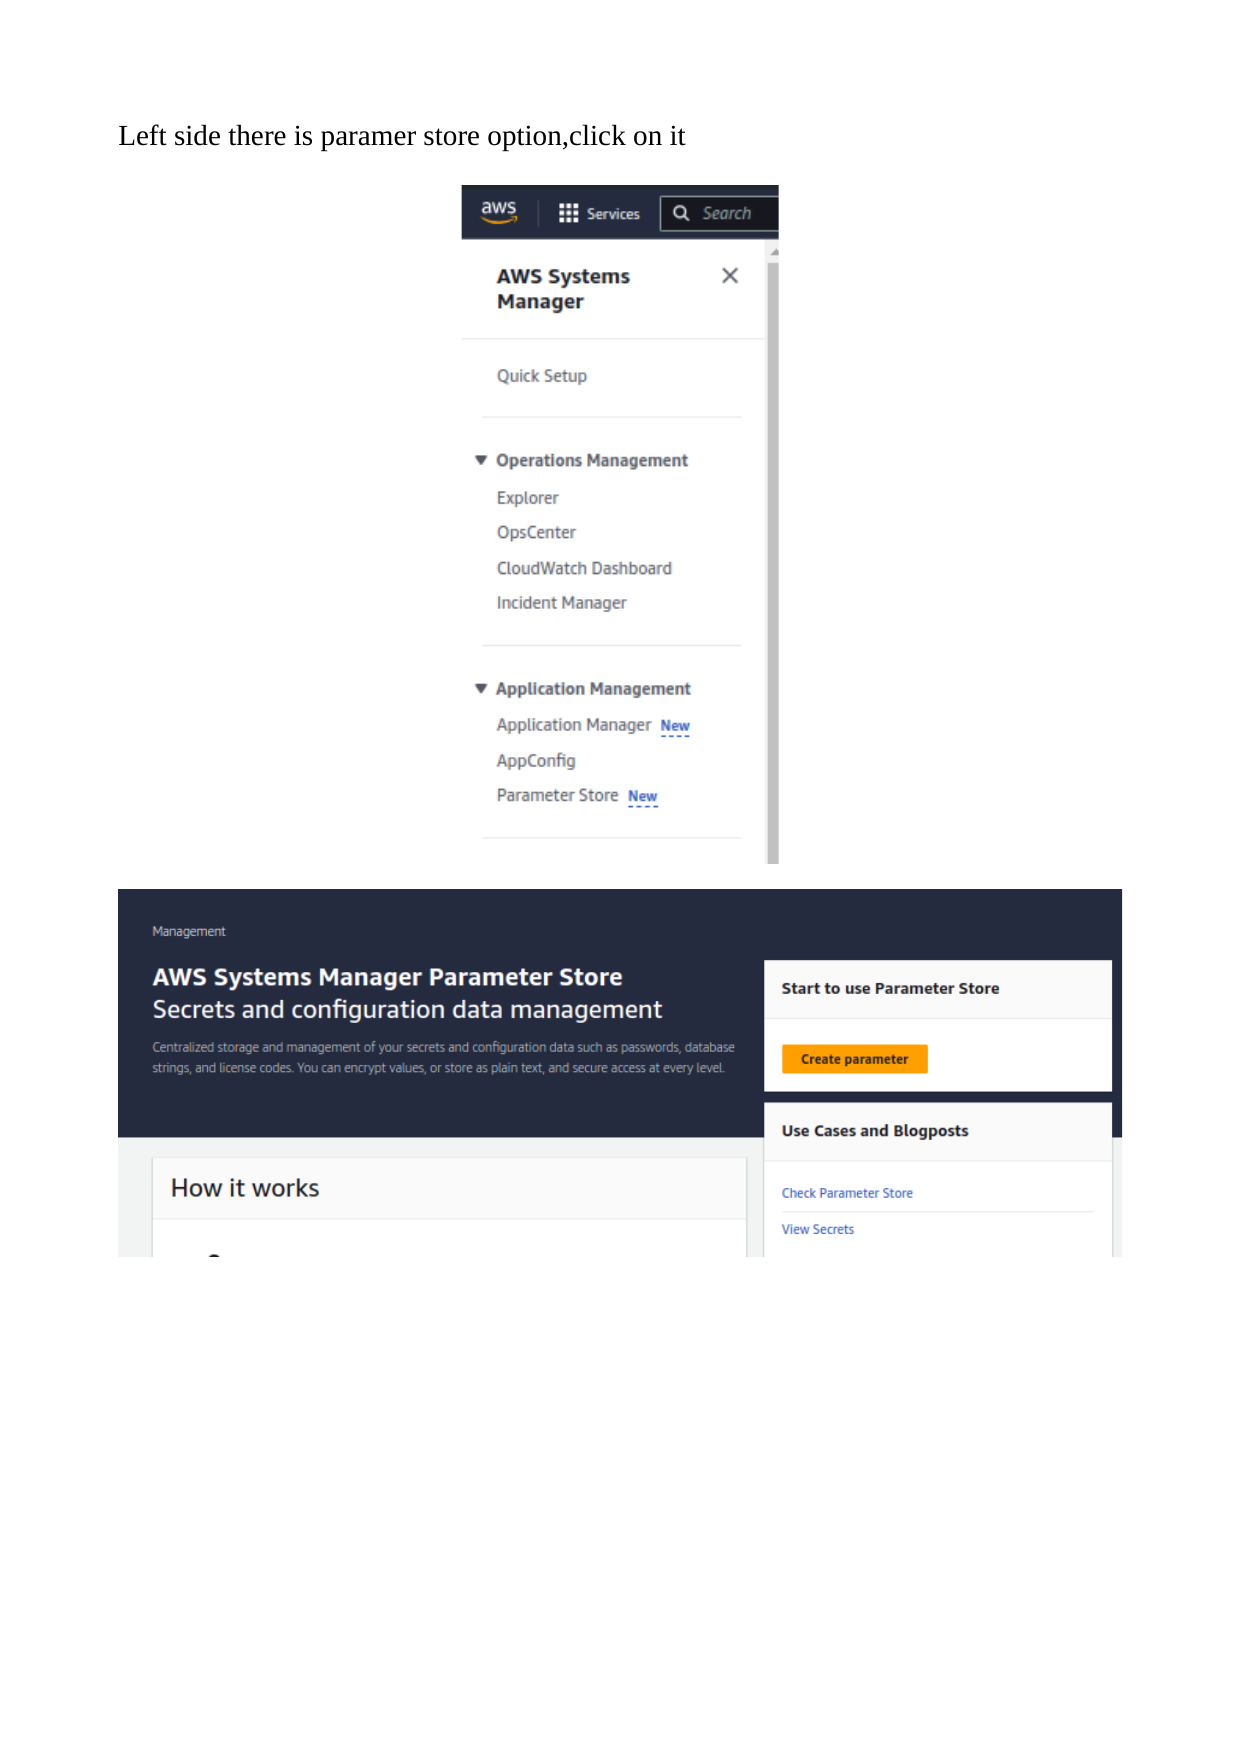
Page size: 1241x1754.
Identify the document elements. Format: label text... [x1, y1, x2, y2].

picture [118, 889, 1123, 1257]
text Left side there is paramer store option,click on it [118, 118, 1122, 152]
picture [461, 185, 779, 864]
